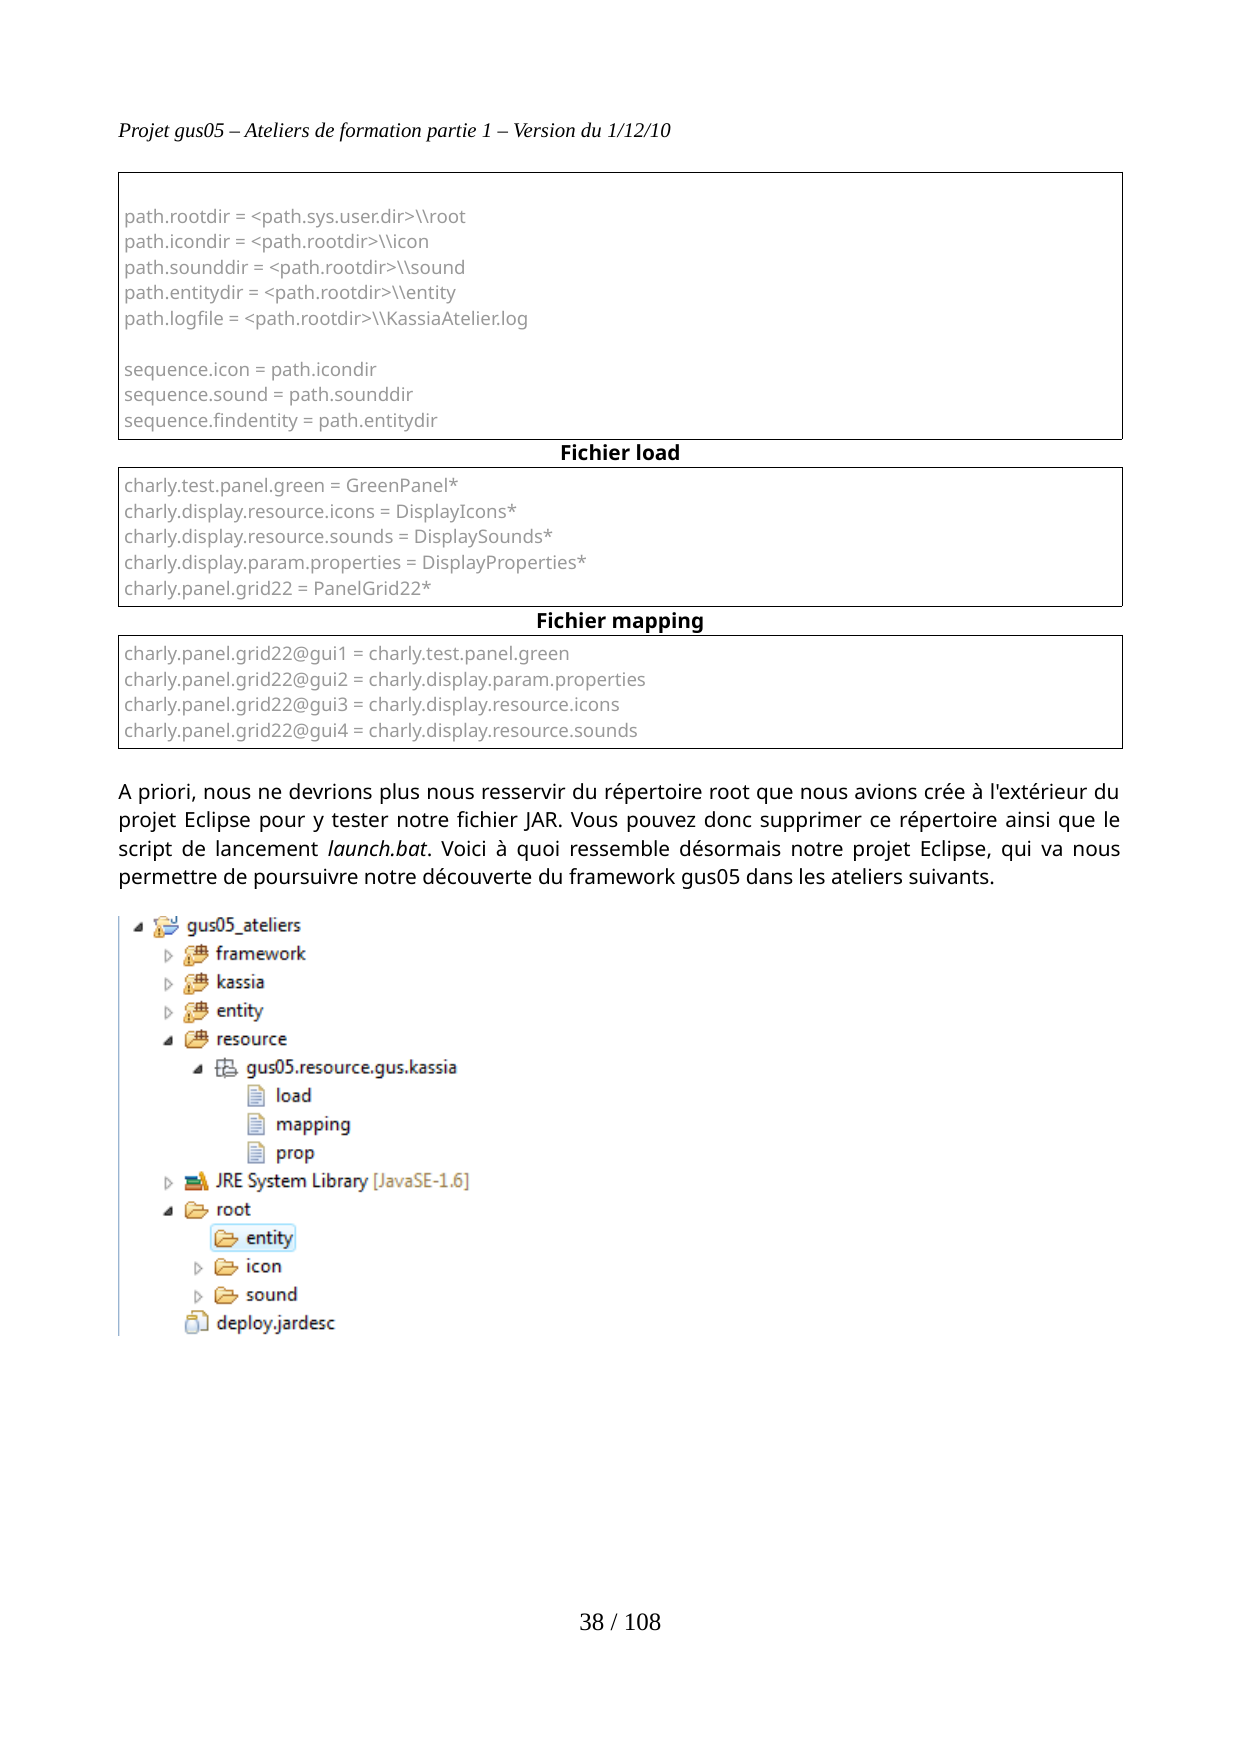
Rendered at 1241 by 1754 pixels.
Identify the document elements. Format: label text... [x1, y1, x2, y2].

table_header charly.test.panel.green = GreenPanel* charly.display.resource.icons = DisplayIcons* charly.display.resource.sounds = DisplaySounds* charly.display.param.properties = DisplayProperties* charly.panel.grid22 = PanelGrid22* [119, 468, 1122, 606]
text Fichier mapping [118, 607, 1122, 635]
table_header path.rootdir = <path.sys.user.dir>\\root path.icondir = <path.rootdir>\\icon path.sounddir = <path.rootdir>\\sound path.entitydir = <path.rootdir>\\entity path.logfile = <path.rootdir>\\KassiaAtelier.log sequence.icon = path.icondir sequence.sound = path.sounddir sequence.findentity = path.entitydir [119, 173, 1122, 438]
table_header charly.panel.grid22@gui1 = charly.test.panel.green charly.panel.grid22@gui2 = charly.display.param.properties charly.panel.grid22@gui3 = charly.display.resource.icons charly.panel.grid22@gui4 = charly.display.resource.sounds [119, 636, 1122, 748]
text Fichier load [118, 440, 1122, 467]
text A priori, nous ne devrions plus nous resservir du répertoire root que nous avions crée à l'extérieur du projet Eclipse pour y tester notre fichier JAR. Vous pouvez donc supprimer ce répertoire ainsi que le script de lancement launch.bat. Voici à quoi ressemble désormais notre projet Eclipse, qui va nous permettre de poursuivre notre découverte du framework gus05 dans les ateliers suivants. [118, 777, 1122, 891]
